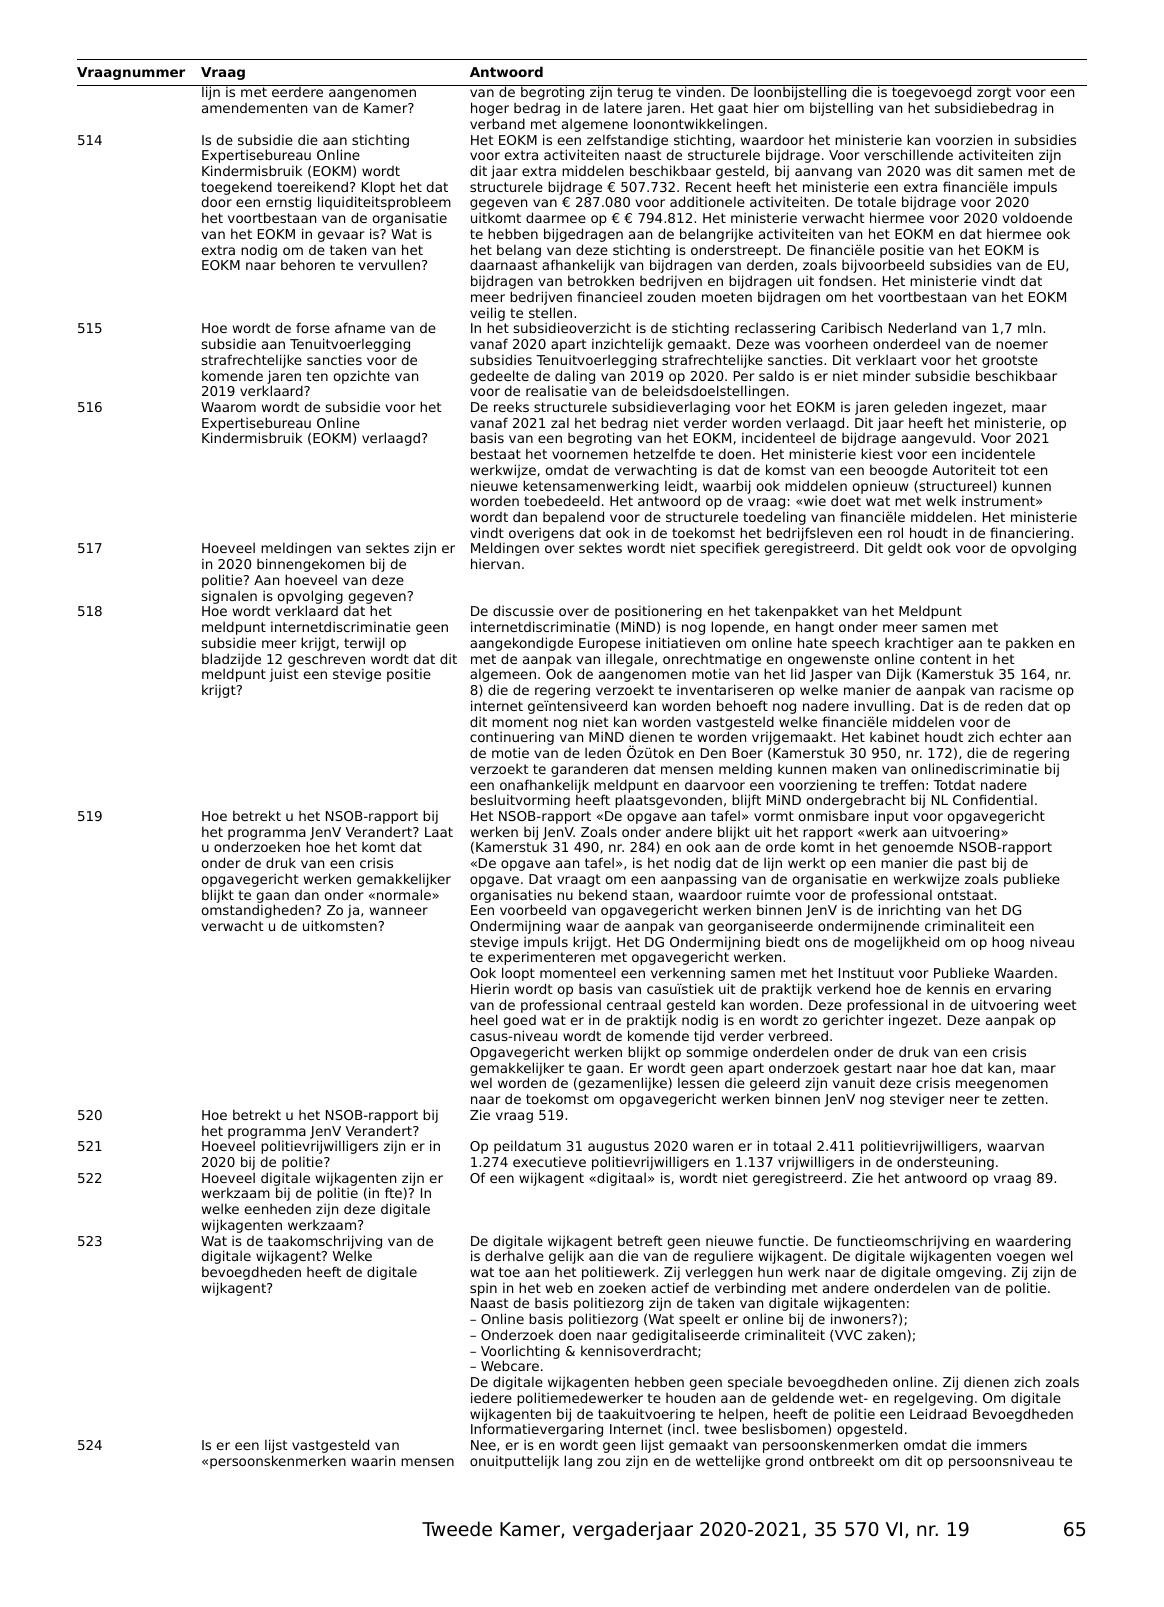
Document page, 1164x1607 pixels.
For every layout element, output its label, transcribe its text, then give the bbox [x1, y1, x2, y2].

table_cell Hoeveel politievrijwilligers zijn er in 2020 bij de politie? [195, 1139, 463, 1171]
table_cell 523 [77, 1234, 195, 1438]
table_cell Meldingen over sektes wordt niet specifiek geregistreerd. Dit geldt ook voor de opvolging hiervan. [464, 541, 1087, 604]
table_cell [77, 86, 195, 132]
table_cell 522 [77, 1171, 195, 1233]
table_cell 521 [77, 1139, 195, 1171]
table_cell Is er een lijst vastgesteld van «persoonskenmerken waarin mensen [195, 1438, 463, 1469]
table_cell Hoeveel meldingen van sektes zijn er in 2020 binnengekomen bij de politie? Aan hoeveel van deze signalen is opvolging gegeven? [195, 541, 463, 604]
table_cell 516 [77, 400, 195, 541]
table_cell In het subsidieoverzicht is de stichting reclassering Caribisch Nederland van 1,7 mln. vanaf 2020 apart inzichtelijk gemaakt. Deze was voorheen onderdeel van de noemer subsidies Tenuitvoerlegging strafrechtelijke sancties. Dit verklaart voor het grootste gedeelte de daling van 2019 op 2020. Per saldo is er niet minder subsidie beschikbaar voor de realisatie van de beleidsdoelstellingen. [464, 321, 1087, 400]
table_cell Nee, er is en wordt geen lijst gemaakt van persoonskenmerken omdat die immers onuitputtelijk lang zou zijn en de wettelijke grond ontbreekt om dit op persoonsniveau te [464, 1438, 1087, 1469]
table_cell Hoe wordt verklaard dat het meldpunt internetdiscriminatie geen subsidie meer krijgt, terwijl op bladzijde 12 geschreven wordt dat dit meldpunt juist een stevige positie krijgt? [195, 604, 463, 809]
table_cell 515 [77, 321, 195, 400]
table_header Vraagnummer [77, 60, 195, 85]
table_cell Hoe betrekt u het NSOB-rapport bij het programma JenV Verandert? [195, 1108, 463, 1139]
table_header Vraag [195, 60, 463, 85]
table_cell Hoe wordt de forse afname van de subsidie aan Tenuitvoerlegging strafrechtelijke sancties voor de komende jaren ten opzichte van 2019 verklaard? [195, 321, 463, 400]
table_cell Het EOKM is een zelfstandige stichting, waardoor het ministerie kan voorzien in subsidies voor extra activiteiten naast de structurele bijdrage. Voor verschillende activiteiten zijn dit jaar extra middelen beschikbaar gesteld, bij aanvang van 2020 was dit samen met de structurele bijdrage € 507.732. Recent heeft het ministerie een extra financiële impuls gegeven van € 287.080 voor additionele activiteiten. De totale bijdrage voor 2020 uitkomt daarmee op € € 794.812. Het ministerie verwacht hiermee voor 2020 voldoende te hebben bijgedragen aan de belangrijke activiteiten van het EOKM en dat hiermee ook het belang van deze stichting is onderstreept. De financiële positie van het EOKM is daarnaast afhankelijk van bijdragen van derden, zoals bijvoorbeeld subsidies van de EU, bijdragen van betrokken bedrijven en bijdragen uit fondsen. Het ministerie vindt dat meer bedrijven financieel zouden moeten bijdragen om het voortbestaan van het EOKM veilig te stellen. [464, 133, 1087, 321]
table_cell 524 [77, 1438, 195, 1469]
table_header Antwoord [464, 60, 1087, 85]
table_cell 514 [77, 133, 195, 321]
table_cell Waarom wordt de subsidie voor het Expertisebureau Online Kindermisbruik (EOKM) verlaagd? [195, 400, 463, 541]
table_cell De discussie over de positionering en het takenpakket van het Meldpunt internetdiscriminatie (MiND) is nog lopende, en hangt onder meer samen met aangekondigde Europese initiatieven om online hate speech krachtiger aan te pakken en met de aanpak van illegale, onrechtmatige en ongewenste online content in het algemeen. Ook de aangenomen motie van het lid Jasper van Dijk (Kamerstuk 35 164, nr. 8) die de regering verzoekt te inventariseren op welke manier de aanpak van racisme op internet geïntensiveerd kan worden behoeft nog nadere invulling. Dat is de reden dat op dit moment nog niet kan worden vastgesteld welke financiële middelen voor de continuering van MiND dienen te worden vrijgemaakt. Het kabinet houdt zich echter aan de motie van de leden Özütok en Den Boer (Kamerstuk 30 950, nr. 172), die de regering verzoekt te garanderen dat mensen melding kunnen maken van onlinediscriminatie bij een onafhankelijk meldpunt en daarvoor een voorziening te treffen: Totdat nadere besluitvorming heeft plaatsgevonden, blijft MiND ondergebracht bij NL Confidential. [464, 604, 1087, 809]
table_cell Of een wijkagent «digitaal» is, wordt niet geregistreerd. Zie het antwoord op vraag 89. [464, 1171, 1087, 1233]
table_cell Zie vraag 519. [464, 1108, 1087, 1139]
table_cell 519 [77, 809, 195, 1108]
table_cell van de begroting zijn terug te vinden. De loonbijstelling die is toegevoegd zorgt voor een hoger bedrag in de latere jaren. Het gaat hier om bijstelling van het subsidiebedrag in verband met algemene loonontwikkelingen. [464, 86, 1087, 132]
table_cell 520 [77, 1108, 195, 1139]
table_cell Is de subsidie die aan stichting Expertisebureau Online Kindermisbruik (EOKM) wordt toegekend toereikend? Klopt het dat door een ernstig liquiditeitsprobleem het voortbestaan van de organisatie van het EOKM in gevaar is? Wat is extra nodig om de taken van het EOKM naar behoren te vervullen? [195, 133, 463, 321]
table_cell Op peildatum 31 augustus 2020 waren er in totaal 2.411 politievrijwilligers, waarvan 1.274 executieve politievrijwilligers en 1.137 vrijwilligers in de ondersteuning. [464, 1139, 1087, 1171]
table_cell De digitale wijkagent betreft geen nieuwe functie. De functieomschrijving en waardering is derhalve gelijk aan die van de reguliere wijkagent. De digitale wijkagenten voegen wel wat toe aan het politiewerk. Zij verleggen hun werk naar de digitale omgeving. Zij zijn de spin in het web en zoeken actief de verbinding met andere onderdelen van de politie. Naast de basis politiezorg zijn de taken van digitale wijkagenten: – Online basis politiezorg (Wat speelt er online bij de inwoners?); – Onderzoek doen naar gedigitaliseerde criminaliteit (VVC zaken); – Voorlichting & kennisoverdracht; – Webcare. De digitale wijkagenten hebben geen speciale bevoegdheden online. Zij dienen zich zoals iedere politiemedewerker te houden aan de geldende wet- en regelgeving. Om digitale wijkagenten bij de taakuitvoering te helpen, heeft de politie een Leidraad Bevoegdheden Informatievergaring Internet (incl. twee beslisbomen) opgesteld. [464, 1234, 1087, 1438]
table_cell 518 [77, 604, 195, 809]
table_cell Het NSOB-rapport «De opgave aan tafel» vormt onmisbare input voor opgavegericht werken bij JenV. Zoals onder andere blijkt uit het rapport «werk aan uitvoering» (Kamerstuk 31 490, nr. 284) en ook aan de orde komt in het genoemde NSOB-rapport «De opgave aan tafel», is het nodig dat de lijn werkt op een manier die past bij de opgave. Dat vraagt om een aanpassing van de organisatie en werkwijze zoals publieke organisaties nu bekend staan, waardoor ruimte voor de professional ontstaat. Een voorbeeld van opgavegericht werken binnen JenV is de inrichting van het DG Ondermijning waar de aanpak van georganiseerde ondermijnende criminaliteit een stevige impuls krijgt. Het DG Ondermijning biedt ons de mogelijkheid om op hoog niveau te experimenteren met opgavegericht werken. Ook loopt momenteel een verkenning samen met het Instituut voor Publieke Waarden. Hierin wordt op basis van casuïstiek uit de praktijk verkend hoe de kennis en ervaring van de professional centraal gesteld kan worden. Deze professional in de uitvoering weet heel goed wat er in de praktijk nodig is en wordt zo gerichter ingezet. Deze aanpak op casus-niveau wordt de komende tijd verder verbreed. Opgavegericht werken blijkt op sommige onderdelen onder de druk van een crisis gemakkelijker te gaan. Er wordt geen apart onderzoek gestart naar hoe dat kan, maar wel worden de (gezamenlijke) lessen die geleerd zijn vanuit deze crisis meegenomen naar de toekomst om opgavegericht werken binnen JenV nog steviger neer te zetten. [464, 809, 1087, 1108]
table_cell 517 [77, 541, 195, 604]
table_cell Hoe betrekt u het NSOB-rapport bij het programma JenV Verandert? Laat u onderzoeken hoe het komt dat onder de druk van een crisis opgavegericht werken gemakkelijker blijkt te gaan dan onder «normale» omstandigheden? Zo ja, wanneer verwacht u de uitkomsten? [195, 809, 463, 1108]
table_cell De reeks structurele subsidieverlaging voor het EOKM is jaren geleden ingezet, maar vanaf 2021 zal het bedrag niet verder worden verlaagd. Dit jaar heeft het ministerie, op basis van een begroting van het EOKM, incidenteel de bijdrage aangevuld. Voor 2021 bestaat het voornemen hetzelfde te doen. Het ministerie kiest voor een incidentele werkwijze, omdat de verwachting is dat de komst van een beoogde Autoriteit tot een nieuwe ketensamenwerking leidt, waarbij ook middelen opnieuw (structureel) kunnen worden toebedeeld. Het antwoord op de vraag: «wie doet wat met welk instrument» wordt dan bepalend voor de structurele toedeling van financiële middelen. Het ministerie vindt overigens dat ook in de toekomst het bedrijfsleven een rol houdt in de financiering. [464, 400, 1087, 541]
table_cell lijn is met eerdere aangenomen amendementen van de Kamer? [195, 86, 463, 132]
table_cell Wat is de taakomschrijving van de digitale wijkagent? Welke bevoegdheden heeft de digitale wijkagent? [195, 1234, 463, 1438]
table_cell Hoeveel digitale wijkagenten zijn er werkzaam bij de politie (in fte)? In welke eenheden zijn deze digitale wijkagenten werkzaam? [195, 1171, 463, 1233]
